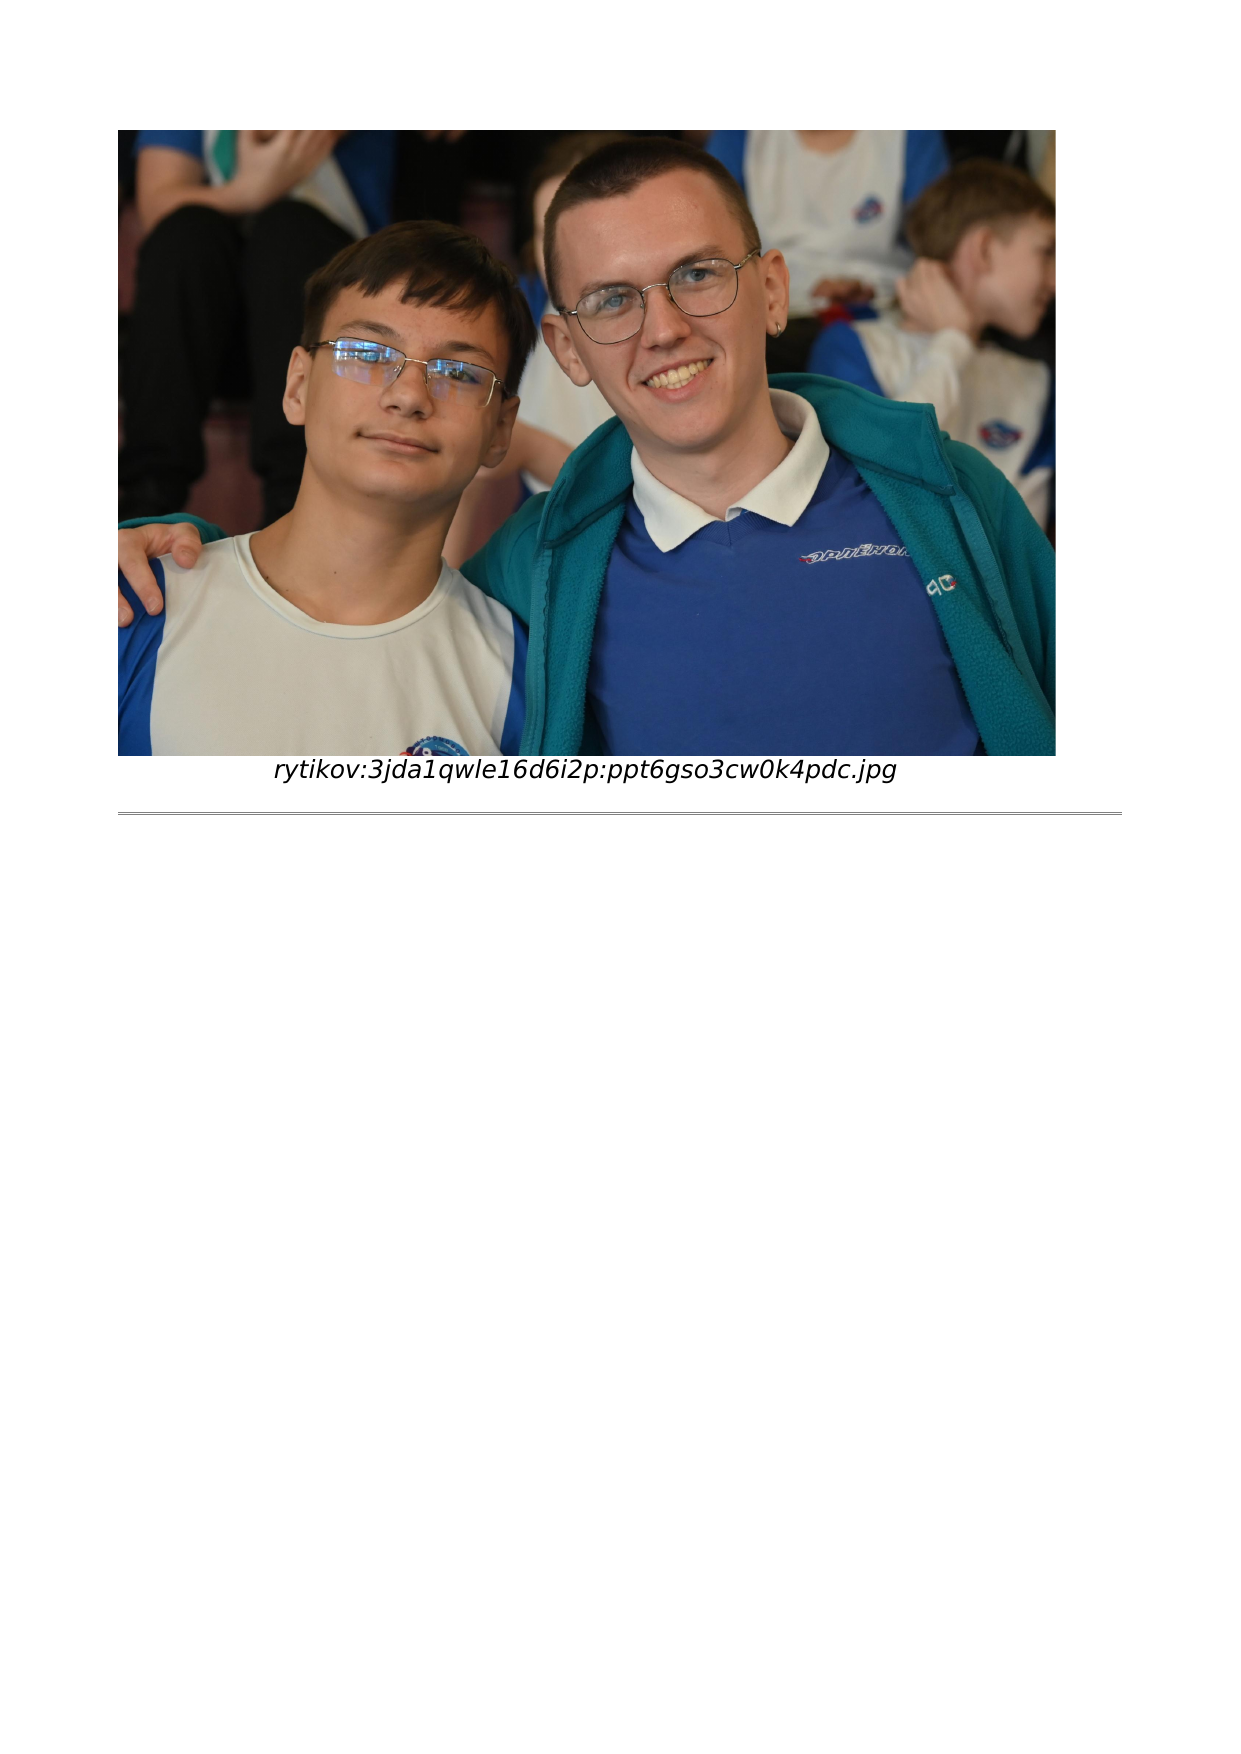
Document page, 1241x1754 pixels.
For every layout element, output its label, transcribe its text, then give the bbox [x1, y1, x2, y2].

text rytikov:3jda1qwle16d6i2p:ppt6gso3cw0k4pdc.jpg [118, 756, 1056, 785]
picture [118, 130, 1056, 756]
